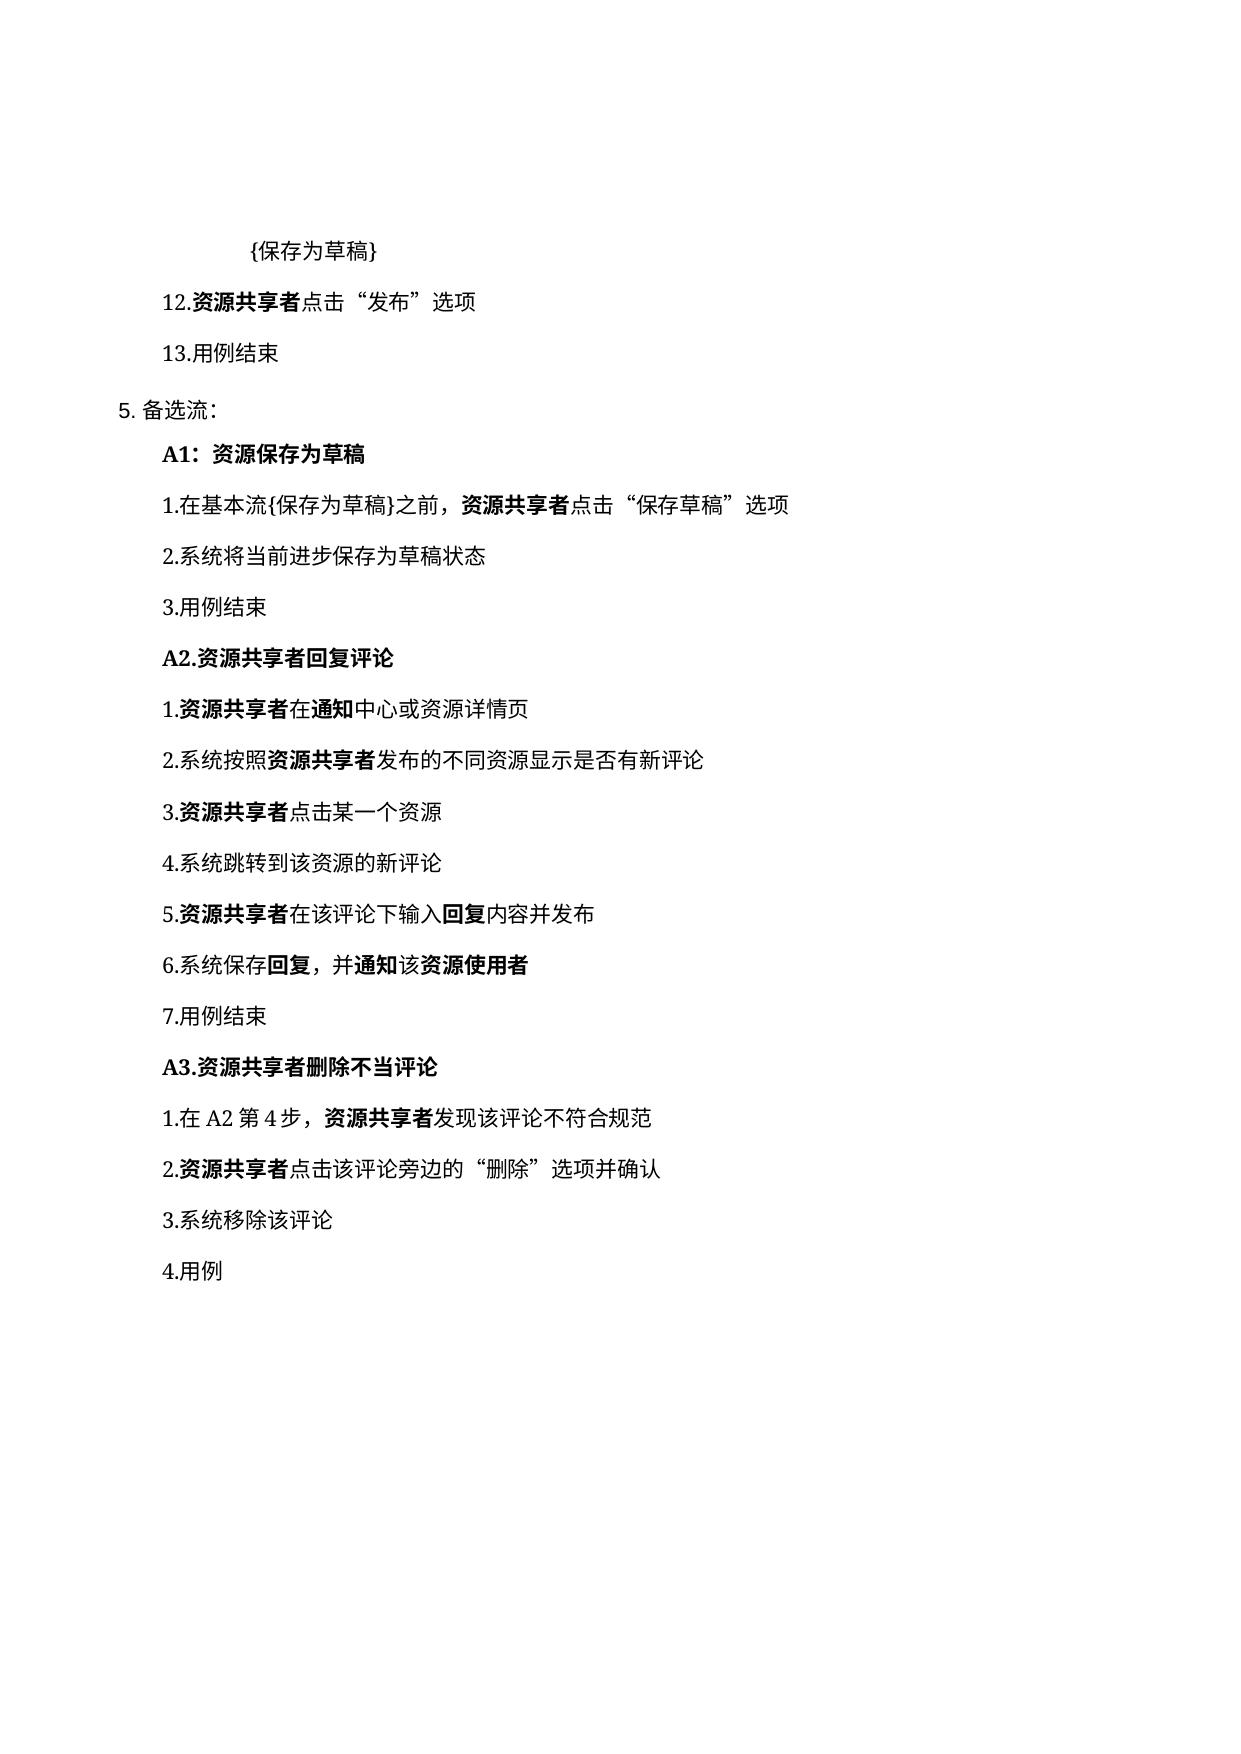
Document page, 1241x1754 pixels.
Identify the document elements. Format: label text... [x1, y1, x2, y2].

text 3.系统移除该评论 [118, 1203, 1122, 1234]
text 5.资源共享者在该评论下输入回复内容并发布 [118, 897, 1122, 928]
text A2.资源共享者回复评论 [118, 641, 1122, 673]
text 3.用例结束 [118, 590, 1122, 622]
text 4.用例 [118, 1254, 1122, 1286]
text 6.系统保存回复，并通知该资源使用者 [118, 948, 1122, 979]
text 1.资源共享者在通知中心或资源详情页 [118, 692, 1122, 724]
text A3.资源共享者删除不当评论 [118, 1050, 1122, 1081]
text 13.用例结束 [118, 336, 1122, 368]
text 3.资源共享者点击某一个资源 [118, 794, 1122, 826]
text 12.资源共享者点击“发布”选项 [118, 285, 1122, 317]
text {保存为草稿} [118, 234, 1122, 266]
text 7.用例结束 [118, 999, 1122, 1030]
text 2.资源共享者点击该评论旁边的“删除”选项并确认 [118, 1152, 1122, 1183]
text 2.系统将当前进步保存为草稿状态 [118, 539, 1122, 571]
text 1.在A2第4步，资源共享者发现该评论不符合规范 [118, 1101, 1122, 1132]
text 4.系统跳转到该资源的新评论 [118, 846, 1122, 877]
text 2.系统按照资源共享者发布的不同资源显示是否有新评论 [118, 743, 1122, 775]
text A1：资源保存为草稿 [118, 437, 1122, 469]
text 1.在基本流{保存为草稿}之前，资源共享者点击“保存草稿”选项 [118, 488, 1122, 520]
subtitle 备选流： [118, 393, 1122, 424]
